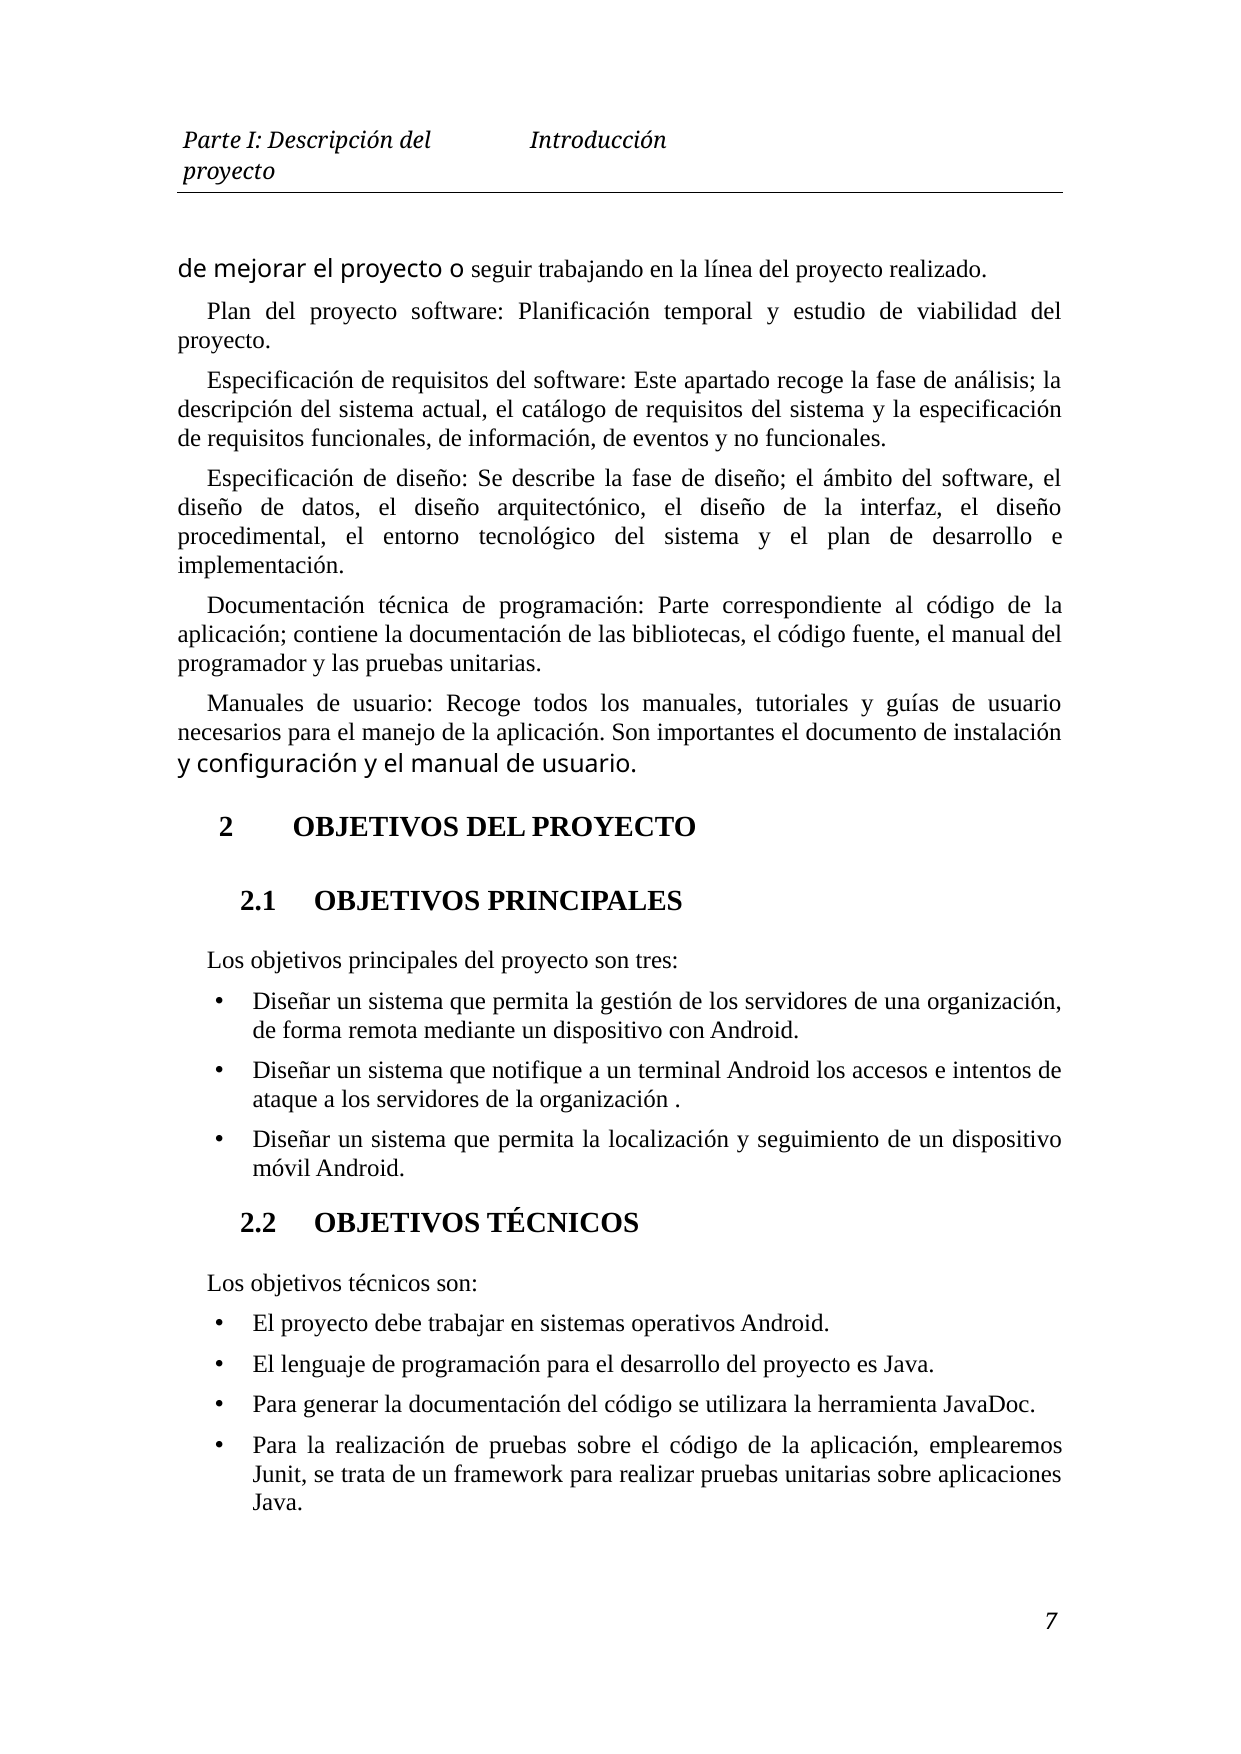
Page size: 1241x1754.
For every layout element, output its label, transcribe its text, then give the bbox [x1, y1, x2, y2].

list El proyecto debe trabajar en sistemas operativos Android. [215, 1308, 1063, 1337]
text de mejorar el proyecto o seguir trabajando en la línea del proyecto realizado. [177, 250, 1063, 284]
text Especificación de requisitos del software: Este apartado recoge la fase de análisis; la descripción del sistema actual, el catálogo de requisitos del sistema y la especificación de requisitos funcionales, de información, de eventos y no funcionales. [177, 366, 1063, 452]
list Diseñar un sistema que permita la localización y seguimiento de un dispositivo móvil Android. [215, 1124, 1063, 1182]
list Para la realización de pruebas sobre el código de la aplicación, emplearemos Junit, se trata de un framework para realizar pruebas unitarias sobre aplicaciones Java. [215, 1430, 1063, 1516]
text Plan del proyecto software: Planificación temporal y estudio de viabilidad del proyecto. [177, 296, 1063, 354]
text Los objetivos técnicos son: [177, 1268, 1063, 1297]
text Documentación técnica de programación: Parte correspondiente al código de la aplicación; contiene la documentación de las bibliotecas, el código fuente, el manual del programador y las pruebas unitarias. [177, 590, 1063, 677]
list El lenguaje de programación para el desarrollo del proyecto es Java. [215, 1349, 1063, 1378]
list Diseñar un sistema que notifique a un terminal Android los accesos e intentos de ataque a los servidores de la organización . [215, 1055, 1063, 1113]
list Para generar la documentación del código se utilizara la herramienta JavaDoc. [215, 1389, 1063, 1418]
text Los objetivos principales del proyecto son tres: [177, 946, 1063, 974]
subtitle Objetivos principales [240, 883, 1063, 917]
subtitle Objetivos del proyecto [218, 809, 1063, 843]
text Especificación de diseño: Se describe la fase de diseño; el ámbito del software, el diseño de datos, el diseño arquitectónico, el diseño de la interfaz, el diseño procedimental, el entorno tecnológico del sistema y el plan de desarrollo e implementación. [177, 463, 1063, 578]
text Manuales de usuario: Recoge todos los manuales, tutoriales y guías de usuario necesarios para el manejo de la aplicación. Son importantes el documento de instalación y configuración y el manual de usuario. [177, 688, 1063, 780]
subtitle Objetivos técnicos [240, 1206, 1063, 1239]
list Diseñar un sistema que permita la gestión de los servidores de una organización, de forma remota mediante un dispositivo con Android. [215, 986, 1063, 1043]
